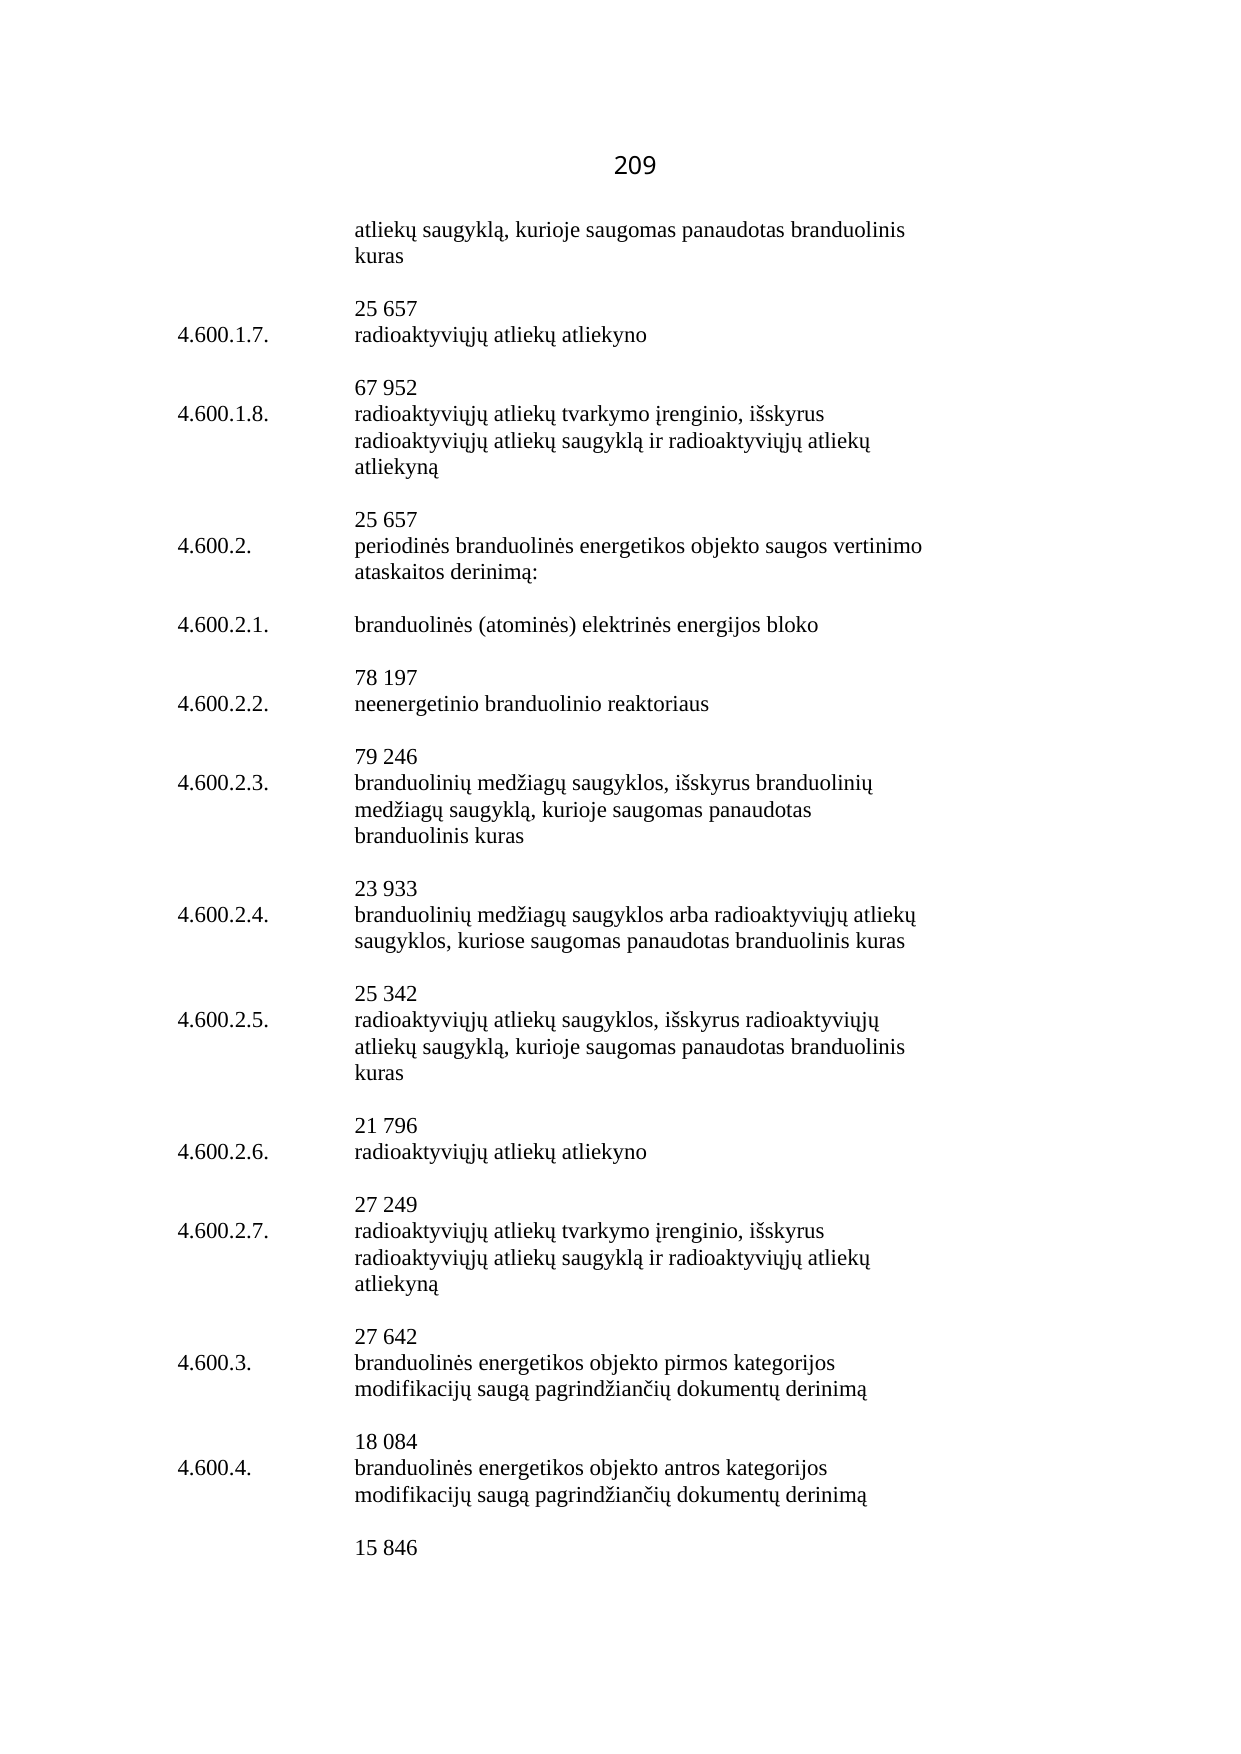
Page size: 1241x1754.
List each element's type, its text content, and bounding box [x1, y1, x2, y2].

text 4.600.1.8. radioaktyviųjų atliekų tvarkymo įrenginio, išskyrus [177, 400, 945, 427]
text 4.600.2.5. radioaktyviųjų atliekų saugyklos, išskyrus radioaktyviųjų [177, 1006, 945, 1033]
text 4.600.2.1. branduolinės (atominės) elektrinės energijos bloko 78 197 [177, 611, 945, 690]
text 4.600.3. branduolinės energetikos objekto pirmos kategorijos [177, 1349, 945, 1375]
text 4.600.2.6. radioaktyviųjų atliekų atliekyno 27 249 [177, 1138, 945, 1217]
text 4.600.2.3. branduolinių medžiagų saugyklos, išskyrus branduolinių [177, 769, 945, 796]
text atliekų saugyklą, kurioje saugomas panaudotas branduolinis [354, 216, 945, 242]
text medžiagų saugyklą, kurioje saugomas panaudotas [354, 796, 945, 822]
text branduolinis kuras 23 933 [354, 822, 945, 901]
text atliekyną 25 657 [354, 453, 945, 532]
text kuras 25 657 [354, 242, 945, 321]
text 4.600.4. branduolinės energetikos objekto antros kategorijos [177, 1454, 945, 1481]
text saugyklos, kuriose saugomas panaudotas branduolinis kuras 25 342 [354, 927, 945, 1006]
text modifikacijų saugą pagrindžiančių dokumentų derinimą 15 846 [354, 1481, 945, 1560]
text radioaktyviųjų atliekų saugyklą ir radioaktyviųjų atliekų [354, 427, 945, 453]
text modifikacijų saugą pagrindžiančių dokumentų derinimą 18 084 [354, 1375, 945, 1454]
text atliekyną 27 642 [354, 1270, 945, 1349]
text atliekų saugyklą, kurioje saugomas panaudotas branduolinis [354, 1033, 945, 1059]
text 4.600.2.2. neenergetinio branduolinio reaktoriaus 79 246 [177, 690, 945, 769]
text 4.600.2.4. branduolinių medžiagų saugyklos arba radioaktyviųjų atliekų [177, 901, 945, 927]
text ataskaitos derinimą: [354, 558, 945, 611]
text 4.600.2. periodinės branduolinės energetikos objekto saugos vertinimo [177, 532, 945, 558]
text kuras 21 796 [354, 1059, 945, 1138]
text 4.600.2.7. radioaktyviųjų atliekų tvarkymo įrenginio, išskyrus [177, 1217, 945, 1244]
text 4.600.1.7. radioaktyviųjų atliekų atliekyno 67 952 [177, 321, 945, 400]
text radioaktyviųjų atliekų saugyklą ir radioaktyviųjų atliekų [354, 1244, 945, 1270]
